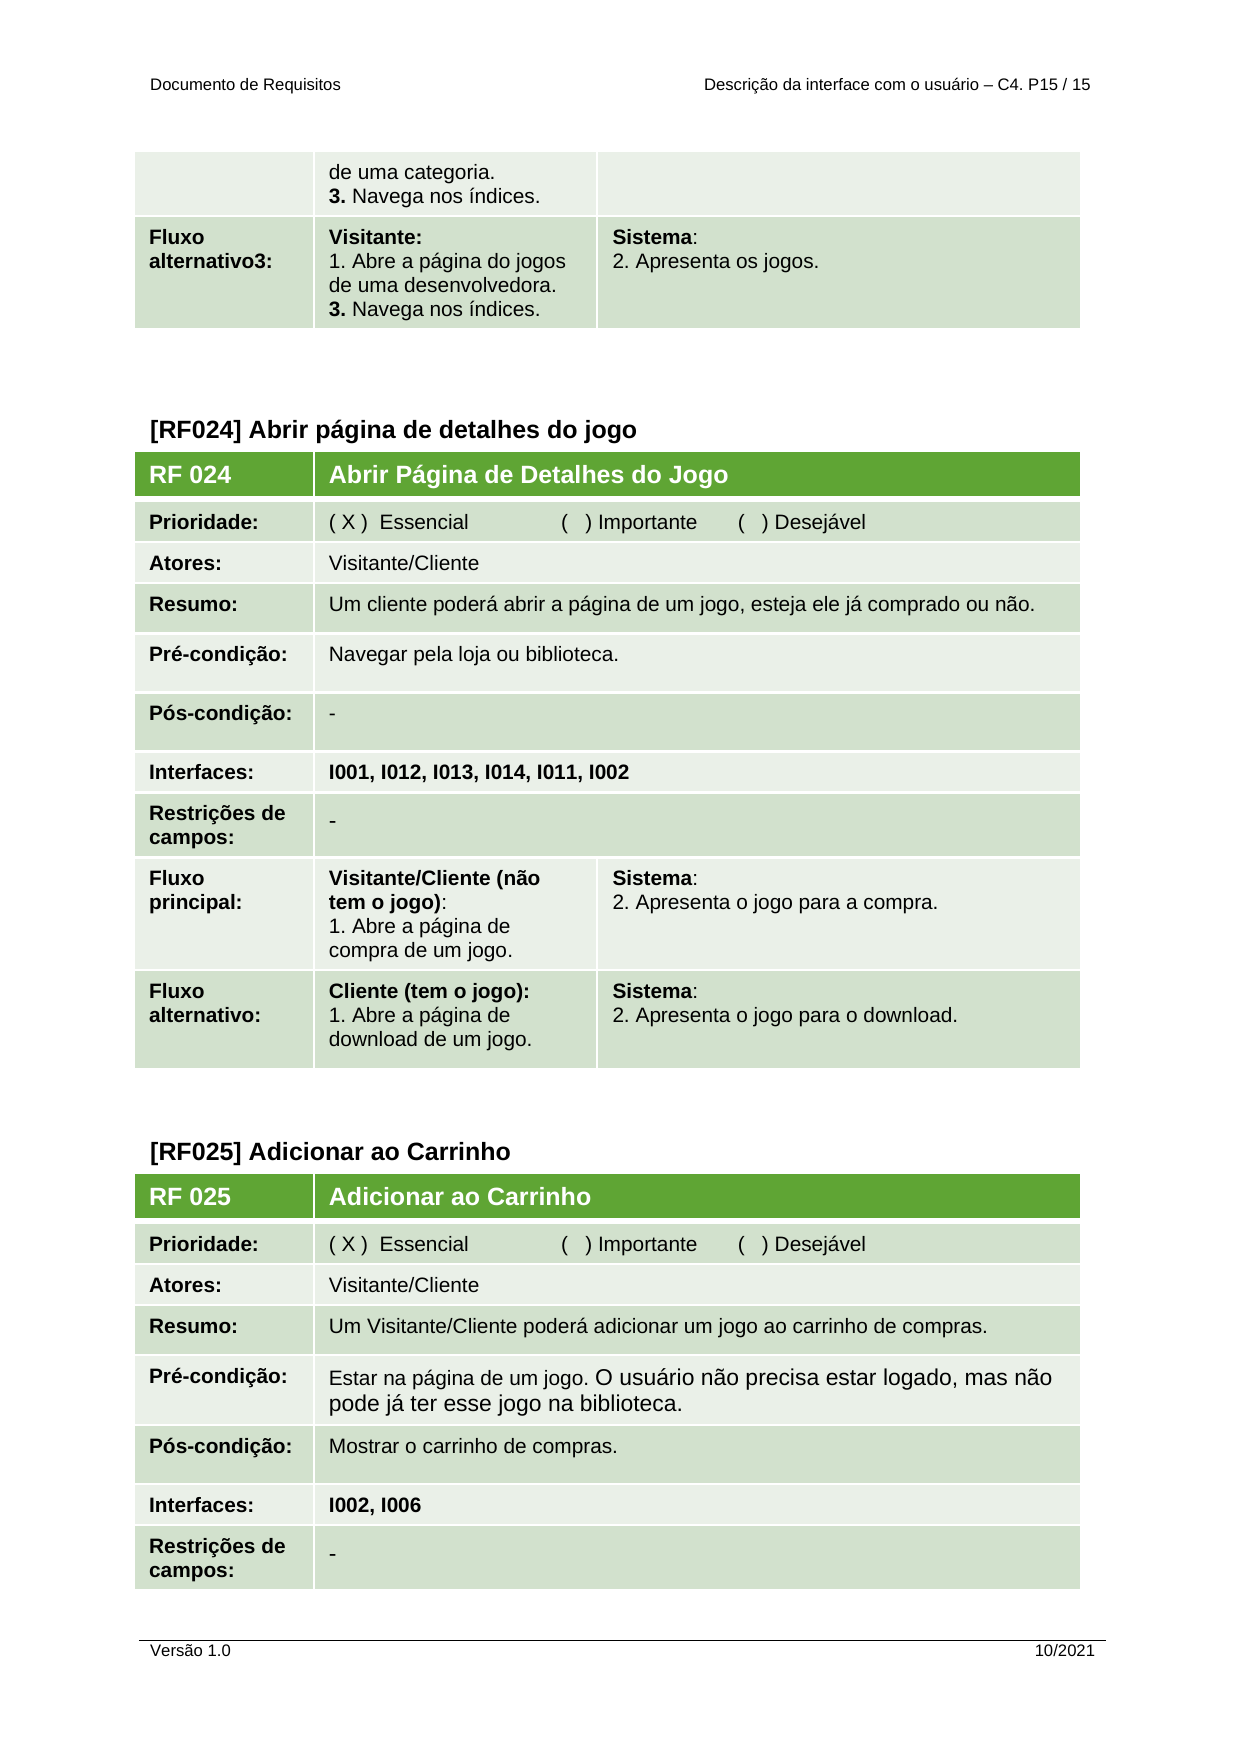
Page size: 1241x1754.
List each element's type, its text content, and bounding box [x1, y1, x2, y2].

table_cell Pré-condição: [135, 635, 313, 691]
table_cell Um cliente poderá abrir a página de um jogo, esteja ele já comprado ou não. [315, 584, 1080, 632]
table_cell [135, 152, 313, 215]
table_cell Fluxo alternativo3: [135, 217, 313, 328]
table_cell Prioridade: [135, 502, 313, 541]
table_cell I002, I006 [315, 1485, 1080, 1524]
table_cell Resumo: [135, 1306, 313, 1354]
table_cell I001, I012, I013, I014, I011, I002 [315, 753, 1080, 791]
table_cell Visitante/Cliente [315, 543, 1080, 582]
table_cell Atores: [135, 1265, 313, 1304]
table_cell Visitante/Cliente [315, 1265, 1080, 1304]
table_cell [598, 152, 1080, 215]
table_cell Navegar pela loja ou biblioteca. [315, 635, 1080, 691]
table_header RF 024 [135, 452, 313, 496]
table_cell Um Visitante/Cliente poderá adicionar um jogo ao carrinho de compras. [315, 1306, 1080, 1354]
subtitle [RF024] Abrir página de detalhes do jogo [150, 415, 1090, 444]
table_header Abrir Página de Detalhes do Jogo [315, 452, 1080, 496]
subtitle [RF025] Adicionar ao Carrinho [150, 1137, 1090, 1166]
table_cell Sistema: 2. Apresenta os jogos. [598, 217, 1080, 328]
table_cell Estar na página de um jogo. O usuário não precisa estar logado, mas não pode já ter esse jogo na biblioteca. [315, 1356, 1080, 1424]
table_cell ( X ) Essencial ( ) Importante ( ) Desejável [315, 1224, 1080, 1263]
table_cell Restrições de campos: [135, 794, 313, 856]
table_cell Sistema: 2. Apresenta o jogo para a compra. [598, 859, 1080, 969]
table_cell Cliente (tem o jogo): 1. Abre a página de download de um jogo. [315, 971, 596, 1068]
table_cell Interfaces: [135, 753, 313, 791]
table_header Adicionar ao Carrinho [315, 1174, 1080, 1218]
table_cell Fluxo alternativo: [135, 971, 313, 1068]
table_cell Visitante: 1. Abre a página do jogos de uma desenvolvedora. 3. Navega nos índices. [315, 217, 596, 328]
table_cell ( X ) Essencial ( ) Importante ( ) Desejável [315, 502, 1080, 541]
table_cell Resumo: [135, 584, 313, 632]
table_cell de uma categoria. 3. Navega nos índices. [315, 152, 596, 215]
table_cell Pré-condição: [135, 1356, 313, 1424]
table_cell Interfaces: [135, 1485, 313, 1524]
table_cell Prioridade: [135, 1224, 313, 1263]
table_cell Visitante/Cliente (não tem o jogo): 1. Abre a página de compra de um jogo. [315, 859, 596, 969]
table_cell - [315, 794, 1080, 856]
table_cell Restrições de campos: [135, 1526, 313, 1589]
table_cell Atores: [135, 543, 313, 582]
table_cell Pós-condição: [135, 694, 313, 750]
table_cell Pós-condição: [135, 1426, 313, 1483]
table_cell Fluxo principal: [135, 859, 313, 969]
table_cell Sistema: 2. Apresenta o jogo para o download. [598, 971, 1080, 1068]
table_cell Mostrar o carrinho de compras. [315, 1426, 1080, 1483]
table_cell - [315, 694, 1080, 750]
table_header RF 025 [135, 1174, 313, 1218]
table_cell - [315, 1526, 1080, 1589]
